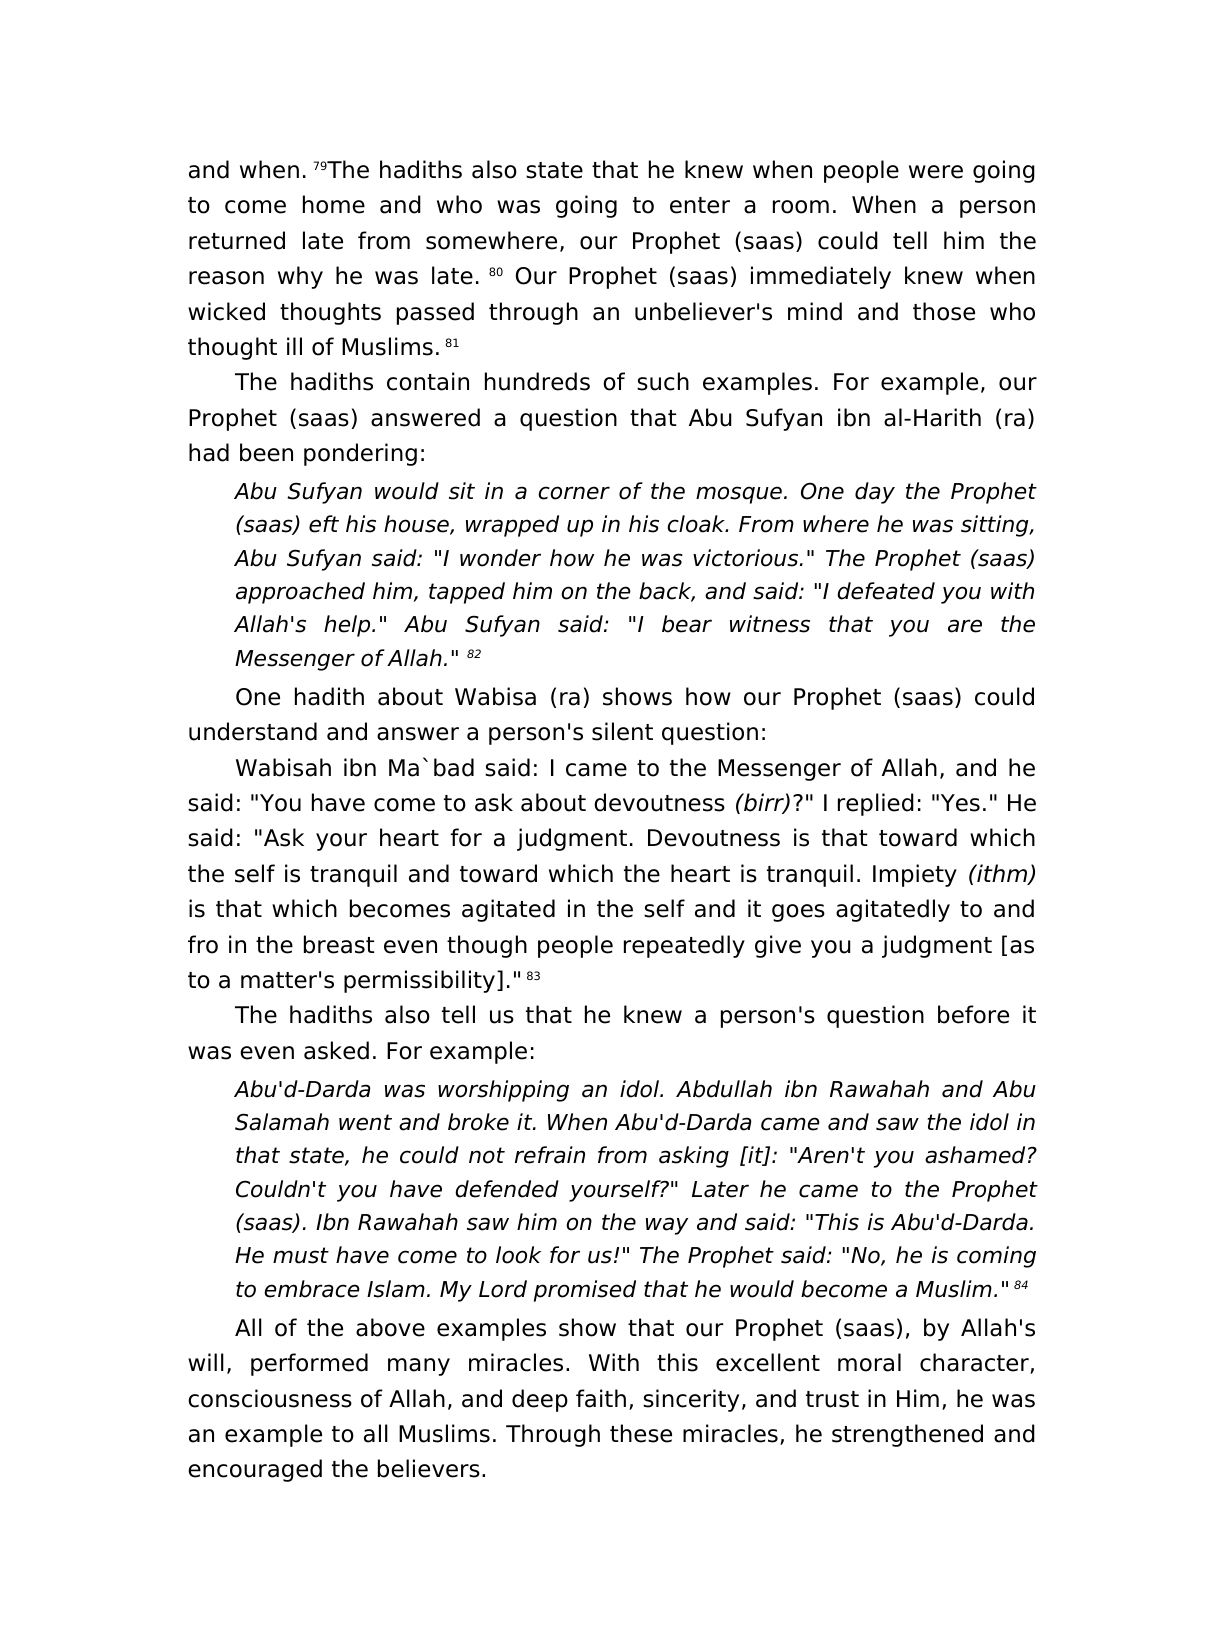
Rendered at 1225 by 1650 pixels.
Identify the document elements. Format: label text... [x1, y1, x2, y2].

text One hadith about Wabisa (ra) shows how our Prophet (saas) could understand and answer a person's silent question: [187, 677, 1037, 748]
text Abu'd-Darda was worshipping an idol. Abdullah ibn Rawahah and Abu Salamah went and broke it. When Abu'd-Darda came and saw the idol in that state, he could not refrain from asking [it]: "Aren't you ashamed? Couldn't you have defended yourself?" Later he came to the Prophet (saas). Ibn Rawahah saw him on the way and said: "This is Abu'd-Darda. He must have come to look for us!" The Prophet said: "No, he is coming to embrace Islam. My Lord promised that he would become a Muslim." 84 [235, 1071, 1037, 1304]
text All of the above examples show that our Prophet (saas), by Allah's will, performed many miracles. With this excellent moral character, consciousness of Allah, and deep faith, sincerity, and trust in Him, he was an example to all Muslims. Through these miracles, he strengthened and encouraged the believers. [187, 1308, 1037, 1485]
text and when. 79The hadiths also state that he knew when people were going to come home and who was going to enter a room. When a person returned late from somewhere, our Prophet (saas) could tell him the reason why he was late. 80 Our Prophet (saas) immediately knew when wicked thoughts passed through an unbeliever's mind and those who thought ill of Muslims. 81 [187, 150, 1037, 362]
text Wabisah ibn Ma`bad said: I came to the Messenger of Allah, and he said: "You have come to ask about devoutness (birr)?" I replied: "Yes." He said: "Ask your heart for a judgment. Devoutness is that toward which the self is tranquil and toward which the heart is tranquil. Impiety (ithm) is that which becomes agitated in the self and it goes agitatedly to and fro in the breast even though people repeatedly give you a judgment [as to a matter's permissibility]." 83 [187, 748, 1037, 996]
text Abu Sufyan would sit in a corner of the mosque. One day the Prophet (saas) eft his house, wrapped up in his cloak. From where he was sitting, Abu Sufyan said: "I wonder how he was victorious." The Prophet (saas) approached him, tapped him on the back, and said: "I defeated you with Allah's help." Abu Sufyan said: "I bear witness that you are the Messenger of Allah." 82 [235, 473, 1037, 673]
text The hadiths contain hundreds of such examples. For example, our Prophet (saas) answered a question that Abu Sufyan ibn al-Harith (ra) had been pondering: [187, 362, 1037, 469]
text The hadiths also tell us that he knew a person's question before it was even asked. For example: [187, 996, 1037, 1066]
